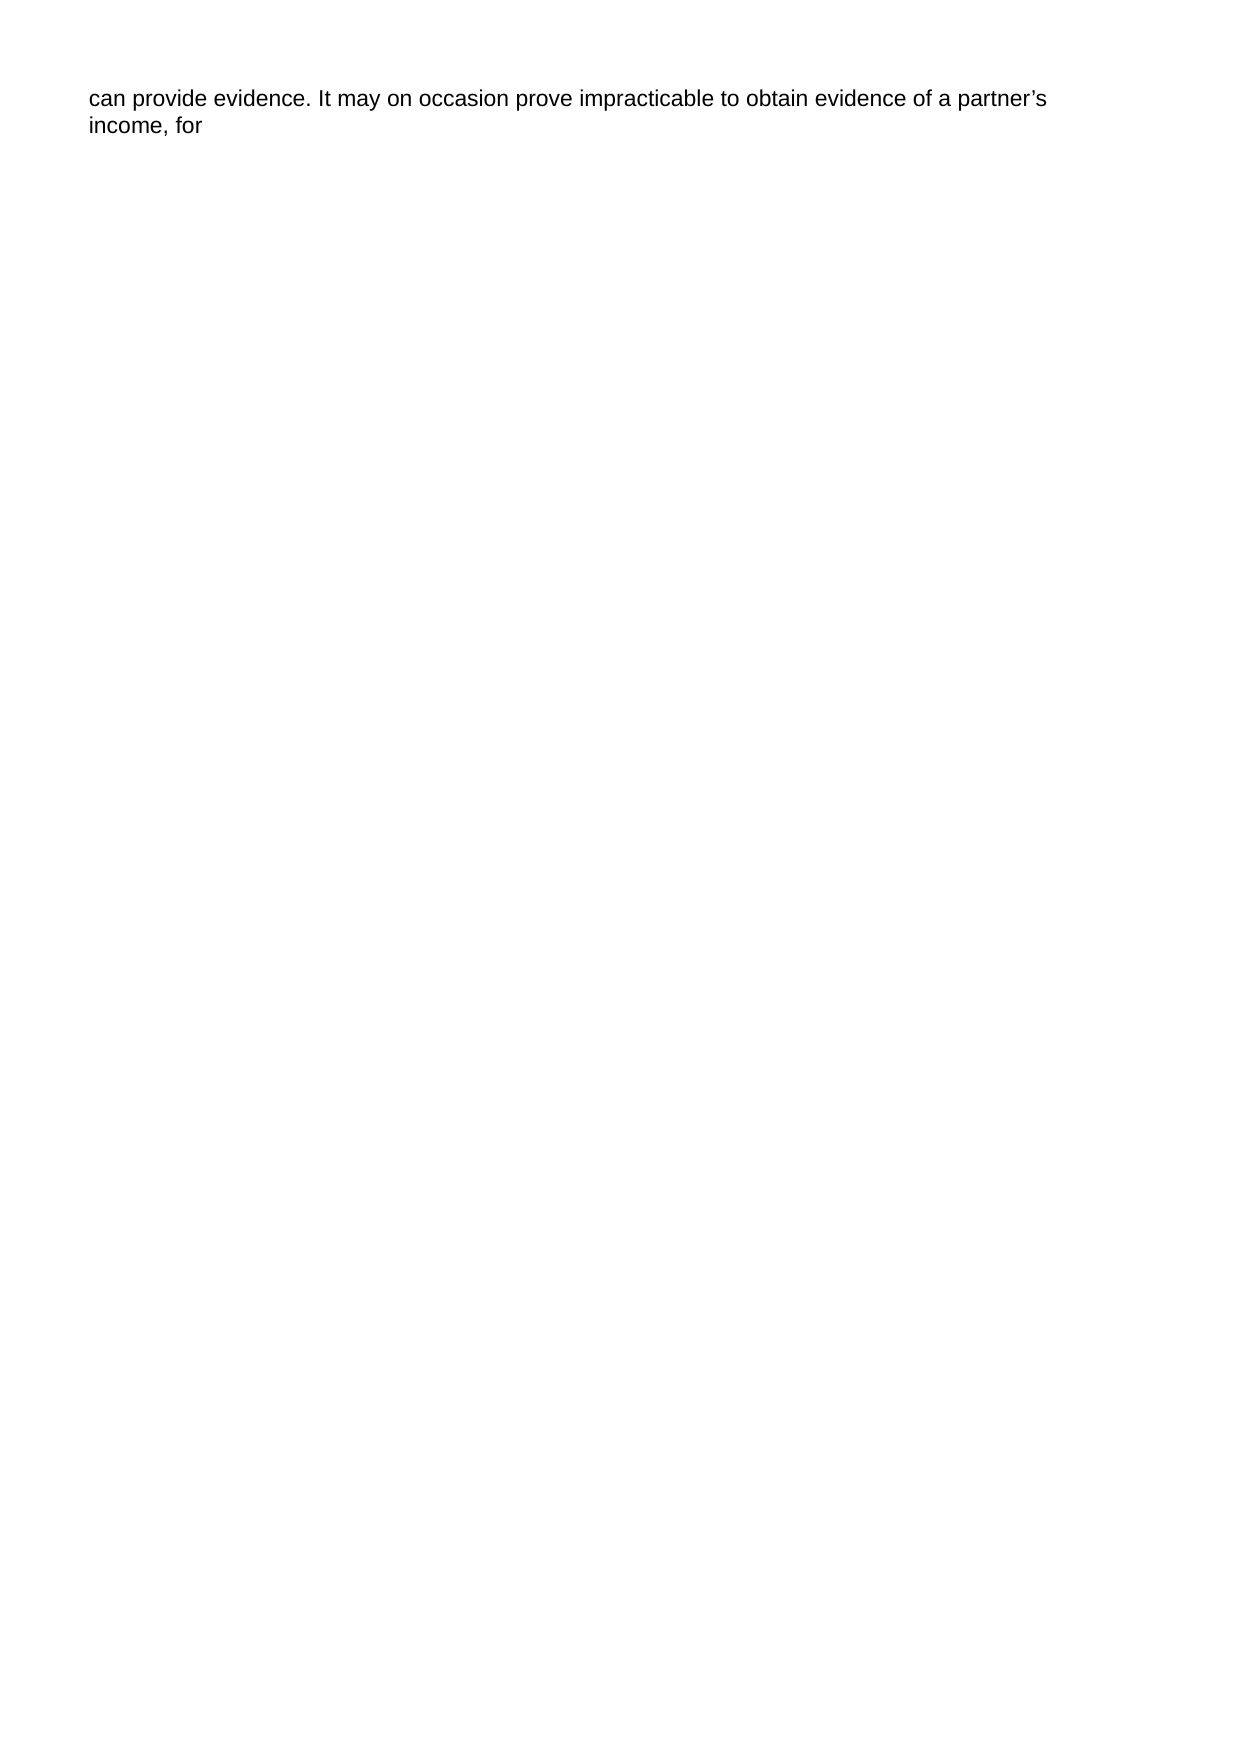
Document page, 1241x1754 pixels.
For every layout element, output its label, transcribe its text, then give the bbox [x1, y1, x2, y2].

list can provide evidence. It may on occasion prove impracticable to obtain evidence of a partner’s income, for [89, 85, 1129, 138]
